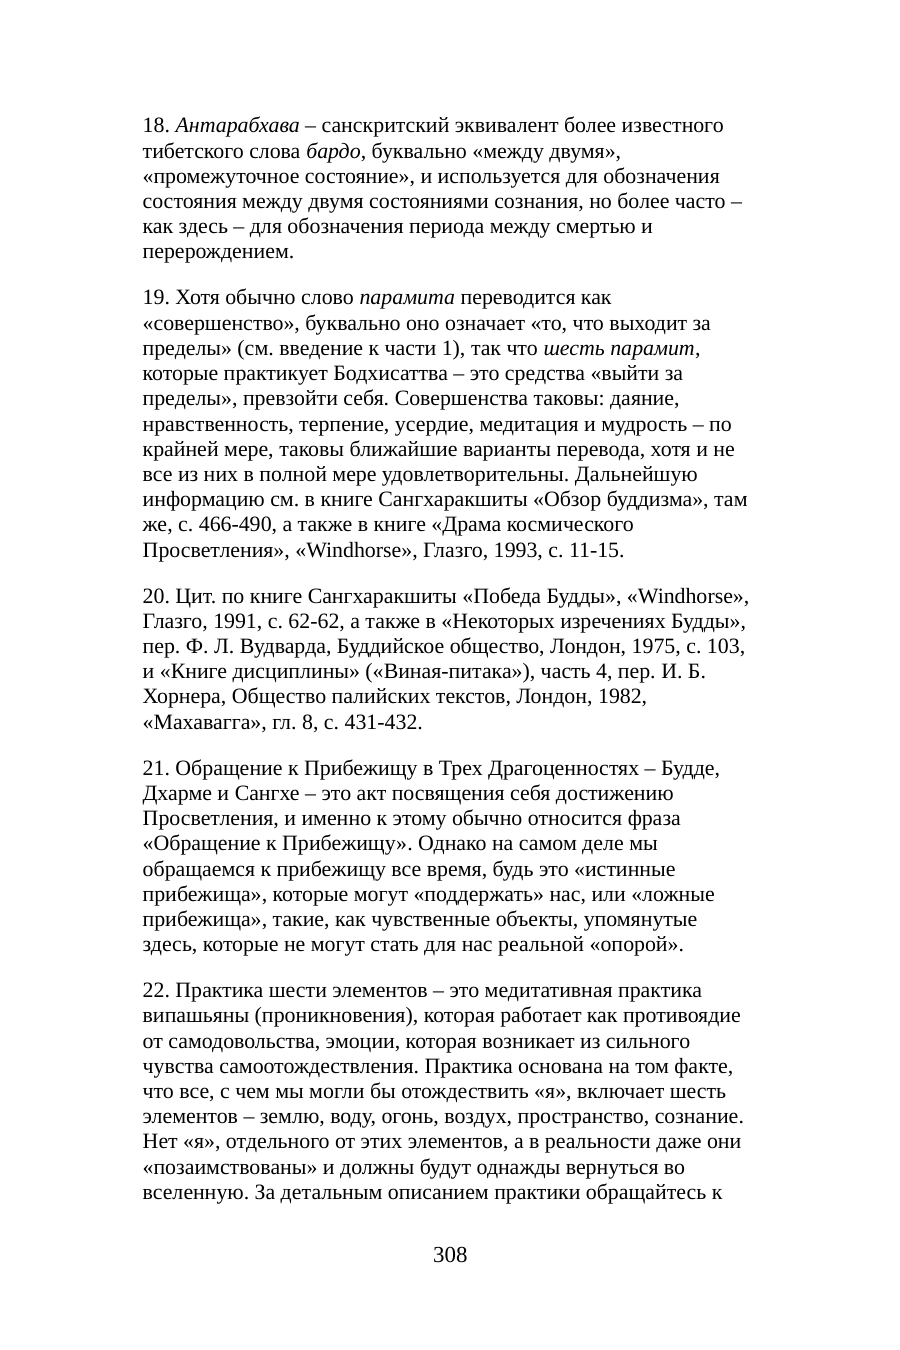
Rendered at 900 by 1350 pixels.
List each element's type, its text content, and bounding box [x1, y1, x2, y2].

text 19. Хотя обычно слово парамита переводится как «совершенство», буквально оно означает «то, что выходит за пределы» (см. введение к части 1), так что шесть парамит, которые практикует Бодхисаттва – это средства «выйти за пределы», превзойти себя. Совершенства таковы: даяние, нравственность, терпение, усердие, медитация и мудрость – по крайней мере, таковы ближайшие варианты перевода, хотя и не все из них в полной мере удовлетворительны. Дальнейшую информацию см. в книге Сангхаракшиты «Обзор буддизма», там же, с. 466-490, а также в книге «Драма космического Просветления», «Windhorse», Глазго, 1993, с. 11-15. [142, 284, 757, 562]
text 18. Антарабхава – санскритский эквивалент более известного тибетского слова бардо, буквально «между двумя», «промежуточное состояние», и используется для обозначения состояния между двумя состояниями сознания, но более часто – как здесь – для обозначения периода между смертью и перерождением. [142, 112, 757, 264]
text 22. Практика шести элементов – это медитативная практика випашьяны (проникновения), которая работает как противоядие от самодовольства, эмоции, которая возникает из сильного чувства самоотождествления. Практика основана на том факте, что все, с чем мы могли бы отождествить «я», включает шесть элементов – землю, воду, огонь, воздух, пространство, сознание. Нет «я», отдельного от этих элементов, а в реальности даже они «позаимствованы» и должны будут однажды вернуться во вселенную. За детальным описанием практики обращайтесь к [142, 977, 757, 1204]
text 20. Цит. по книге Сангхаракшиты «Победа Будды», «Windhorse», Глазго, 1991, с. 62-62, а также в «Некоторых изречениях Будды», пер. Ф. Л. Вудварда, Буддийское общество, Лондон, 1975, с. 103, и «Книге дисциплины» («Виная-питака»), часть 4, пер. И. Б. Хорнера, Общество палийских текстов, Лондон, 1982, «Махавагга», гл. 8, с. 431-432. [142, 583, 757, 734]
text 21. Обращение к Прибежищу в Трех Драгоценностях – Будде, Дхарме и Сангхе – это акт посвящения себя достижению Просветления, и именно к этому обычно относится фраза «Обращение к Прибежищу». Однако на самом деле мы обращаемся к прибежищу все время, будь это «истинные прибежища», которые могут «поддержать» нас, или «ложные прибежища», такие, как чувственные объекты, упомянутые здесь, которые не могут стать для нас реальной «опорой». [142, 755, 757, 956]
